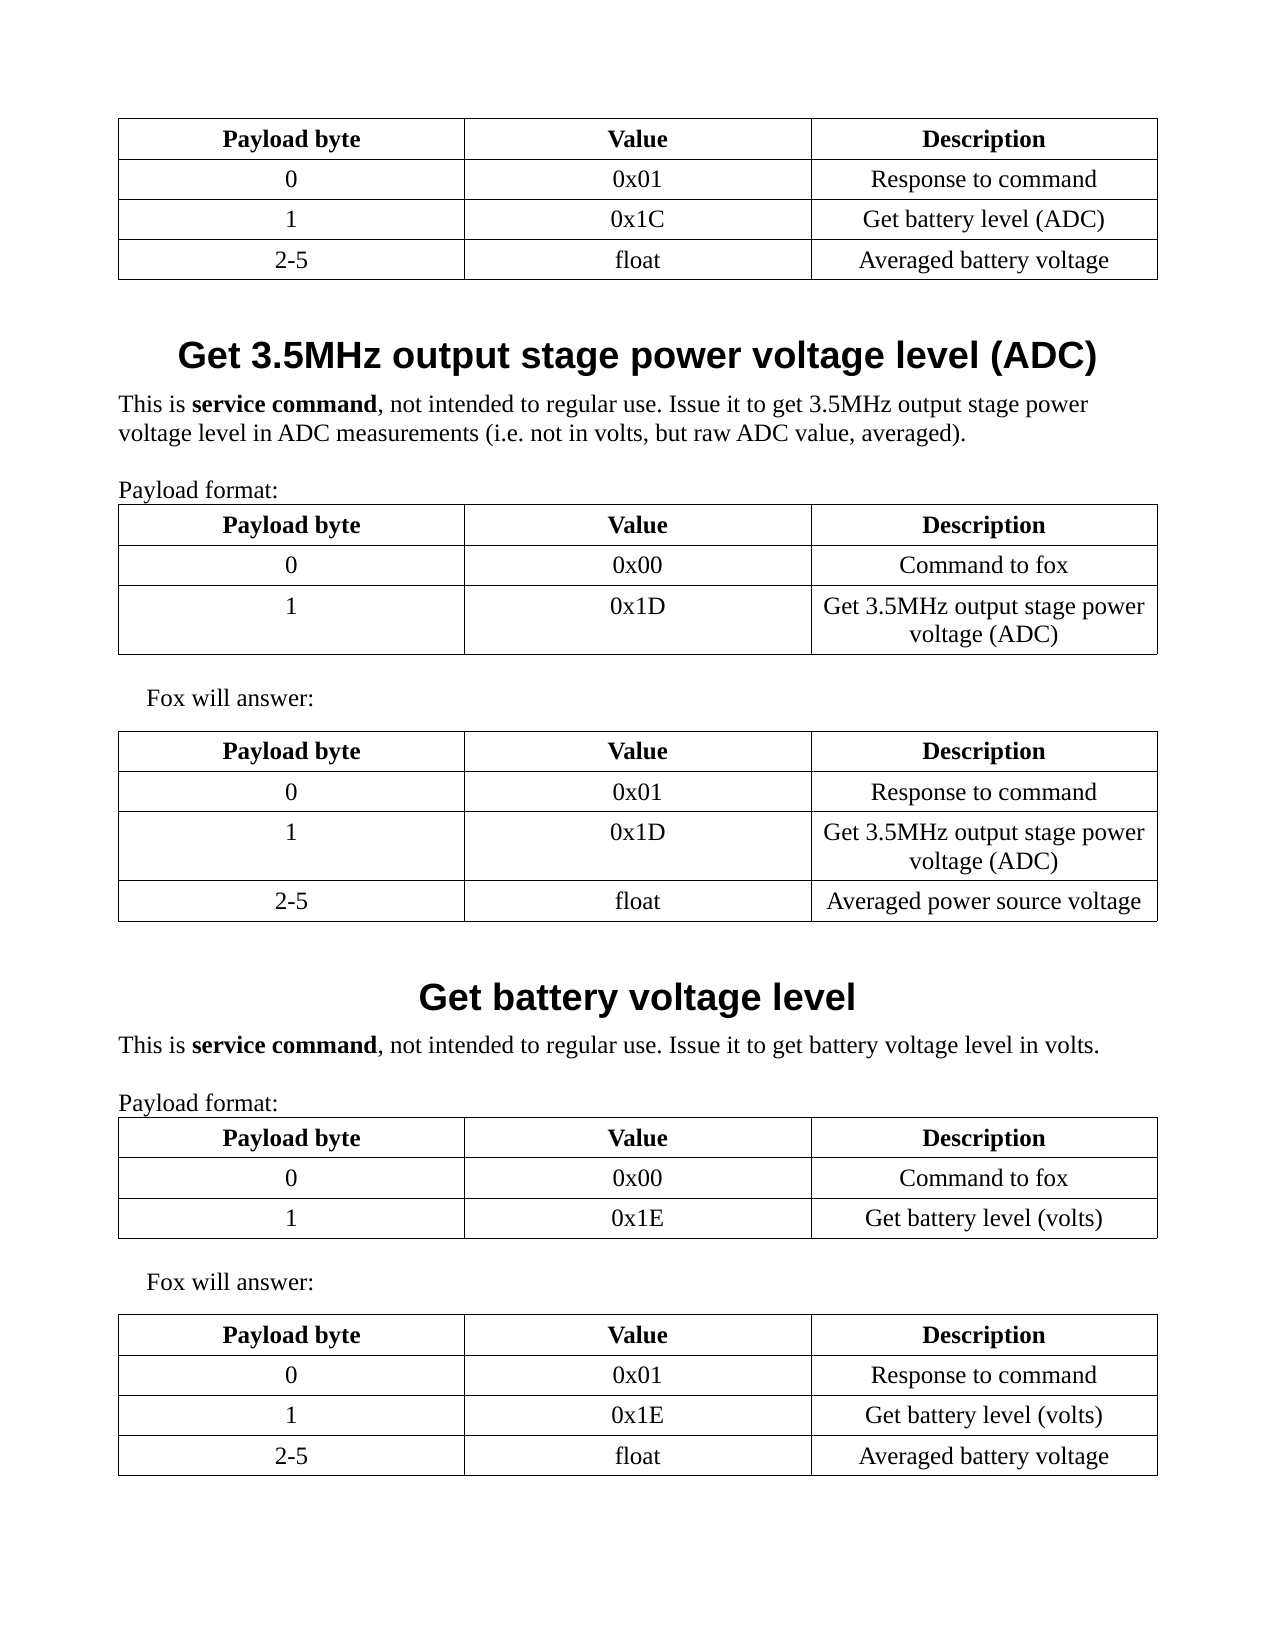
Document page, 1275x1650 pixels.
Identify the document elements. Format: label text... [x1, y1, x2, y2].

text This is service command, not intended to regular use. Issue it to get battery voltage level in volts. [118, 1031, 1157, 1059]
table_header Value [465, 1118, 811, 1157]
table_cell 0x1E [465, 1199, 811, 1238]
table_cell 0x00 [465, 1158, 811, 1197]
table_header Value [465, 732, 811, 771]
table_cell Get 3.5MHz output stage power voltage (ADC) [812, 812, 1157, 880]
text This is service command, not intended to regular use. Issue it to get 3.5MHz output stage power voltage level in ADC measurements (i.e. not in volts, but raw ADC value, averaged). [118, 389, 1157, 447]
table_header Value [465, 119, 811, 158]
table_cell Response to command [812, 160, 1157, 199]
table_cell Response to command [812, 1356, 1157, 1395]
table_cell Get battery level (ADC) [812, 200, 1157, 239]
table_cell Get 3.5MHz output stage power voltage (ADC) [812, 586, 1157, 654]
table_cell Averaged power source voltage [812, 881, 1157, 921]
table_cell 2-5 [119, 881, 464, 921]
table_cell Averaged battery voltage [812, 1436, 1157, 1475]
table_cell 0x1E [465, 1396, 811, 1435]
table_cell 0 [119, 160, 464, 199]
table_cell 0x1C [465, 200, 811, 239]
table_cell float [465, 1436, 811, 1475]
table_cell Command to fox [812, 546, 1157, 585]
table_cell 0 [119, 546, 464, 585]
table_cell Response to command [812, 772, 1157, 811]
table_cell 0 [119, 1356, 464, 1395]
table_cell Command to fox [812, 1158, 1157, 1197]
text Fox will answer: [118, 683, 1157, 712]
table_header Value [465, 505, 811, 545]
table_cell float [465, 240, 811, 279]
subtitle Get 3.5MHz output stage power voltage level (ADC) [118, 333, 1157, 377]
text Payload format: [118, 476, 1157, 504]
table_header Payload byte [119, 1118, 464, 1157]
table_cell 1 [119, 1396, 464, 1435]
table_cell Get battery level (volts) [812, 1199, 1157, 1238]
table_cell 0x01 [465, 772, 811, 811]
text Payload format: [118, 1088, 1157, 1117]
table_header Description [812, 1118, 1157, 1157]
table_header Payload byte [119, 1315, 464, 1354]
table_header Payload byte [119, 505, 464, 545]
table_cell 0 [119, 1158, 464, 1197]
table_cell 1 [119, 200, 464, 239]
table_cell 0x01 [465, 160, 811, 199]
table_cell 0x1D [465, 812, 811, 880]
table_header Description [812, 119, 1157, 158]
table_cell Get battery level (volts) [812, 1396, 1157, 1435]
table_cell 0x01 [465, 1356, 811, 1395]
subtitle Get battery voltage level [118, 974, 1157, 1018]
table_header Description [812, 505, 1157, 545]
table_cell 2-5 [119, 240, 464, 279]
table_cell 1 [119, 586, 464, 654]
table_cell 0x1D [465, 586, 811, 654]
table_header Description [812, 732, 1157, 771]
table_cell 2-5 [119, 1436, 464, 1475]
table_header Payload byte [119, 119, 464, 158]
table_header Value [465, 1315, 811, 1354]
table_header Payload byte [119, 732, 464, 771]
table_header Description [812, 1315, 1157, 1354]
table_cell 0 [119, 772, 464, 811]
table_cell 1 [119, 812, 464, 880]
table_cell Averaged battery voltage [812, 240, 1157, 279]
table_cell float [465, 881, 811, 921]
text Fox will answer: [118, 1267, 1157, 1295]
table_cell 1 [119, 1199, 464, 1238]
table_cell 0x00 [465, 546, 811, 585]
